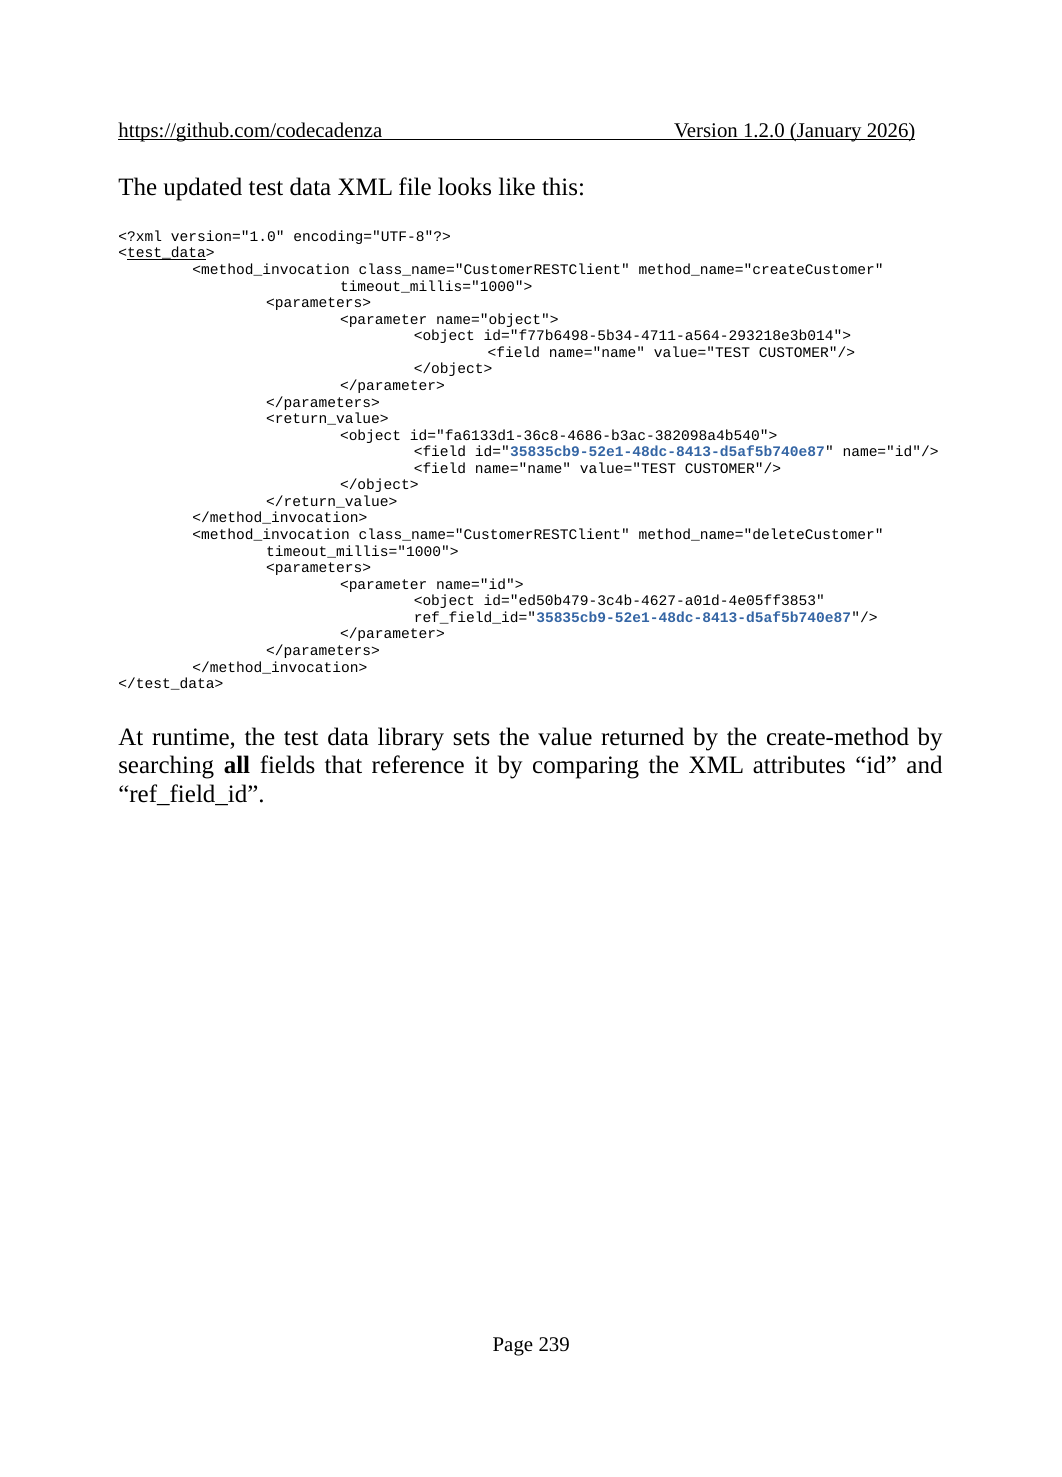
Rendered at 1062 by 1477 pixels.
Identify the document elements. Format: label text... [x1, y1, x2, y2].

text </return_value> [118, 494, 944, 511]
text At runtime, the test data library sets the value returned by the create-method by searching all fields that reference it by comparing the XML attributes “id” and “ref_field_id”. [118, 722, 944, 808]
text <field id="35835cb9-52e1-48dc-8413-d5af5b740e87" name="id"/> [118, 444, 944, 461]
text <method_invocation class_name="CustomerRESTClient" method_name="createCustomer" timeout_millis="1000"> [118, 262, 944, 295]
text <parameter name="id"> [118, 577, 944, 593]
text </test_data> [118, 676, 944, 693]
text <method_invocation class_name="CustomerRESTClient" method_name="deleteCustomer" timeout_millis="1000"> [118, 527, 944, 560]
text </method_invocation> [118, 660, 944, 676]
text <object id="ed50b479-3c4b-4627-a01d-4e05ff3853" ref_field_id="35835cb9-52e1-48dc-8413-d5af5b740e87"/> [118, 593, 944, 627]
text </method_invocation> [118, 511, 944, 527]
text </parameters> [118, 643, 944, 660]
text <parameter name="object"> [118, 312, 944, 328]
text </parameter> [118, 627, 944, 643]
text </parameter> [118, 378, 944, 395]
text <object id="fa6133d1-36c8-4686-b3ac-382098a4b540"> [118, 428, 944, 444]
text <parameters> [118, 560, 944, 577]
text <?xml version="1.0" encoding="UTF-8"?> [118, 229, 944, 246]
text <field name="name" value="TEST CUSTOMER"/> [118, 461, 944, 478]
text <object id="f77b6498-5b34-4711-a564-293218e3b014"> [118, 328, 944, 345]
text The updated test data XML file looks like this: [118, 172, 944, 200]
text </object> [118, 362, 944, 378]
text <return_value> [118, 411, 944, 428]
text <test_data> [118, 246, 944, 262]
text </parameters> [118, 395, 944, 411]
text </object> [118, 478, 944, 494]
text <field name="name" value="TEST CUSTOMER"/> [118, 345, 944, 362]
text <parameters> [118, 295, 944, 312]
